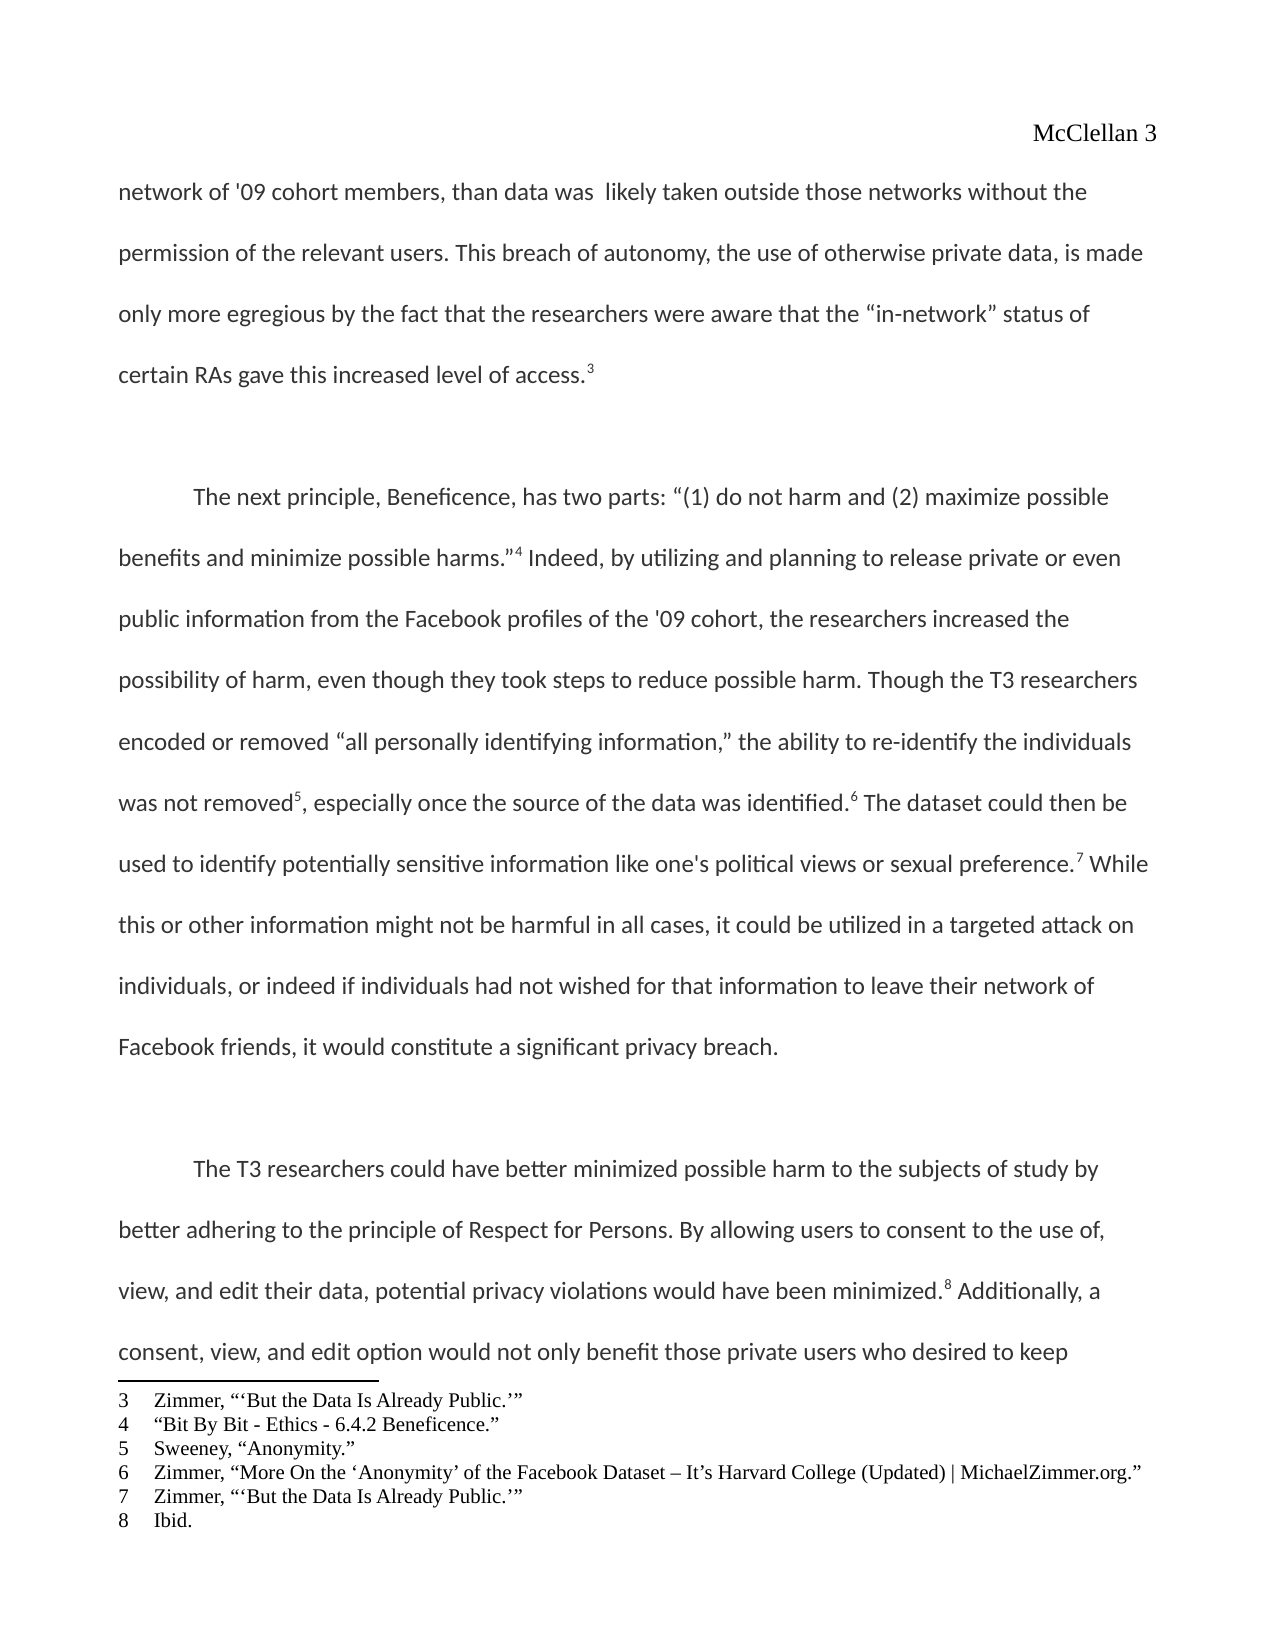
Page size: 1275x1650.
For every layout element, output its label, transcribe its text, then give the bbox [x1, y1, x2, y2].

text The next principle, Beneficence, has two parts: “(1) do not harm and (2) maximize possible benefits and minimize possible harms.” Indeed, by utilizing and planning to release private or even public information from the Facebook profiles of the '09 cohort, the researchers increased the possibility of harm, even though they took steps to reduce possible harm. Though the T3 researchers encoded or removed “all personally identifying information,” the ability to re-identify the individuals was not removed, especially once the source of the data was identified. The dataset could then be used to identify potentially sensitive information like one's political views or sexual preference. While this or other information might not be harmful in all cases, it could be utilized in a targeted attack on individuals, or indeed if individuals had not wished for that information to leave their network of Facebook friends, it would constitute a significant privacy breach. [118, 482, 1157, 1061]
text Zimmer, “‘But the Data Is Already Public.’” [118, 1387, 1157, 1412]
text Zimmer, “‘But the Data Is Already Public.’” [118, 1484, 1157, 1508]
text Zimmer, “More On the ‘Anonymity’ of the Facebook Dataset – It’s Harvard College (Updated) | MichaelZimmer.org.” [118, 1460, 1157, 1484]
text “Bit By Bit - Ethics - 6.4.2 Beneficence.” [118, 1412, 1157, 1436]
text Sweeney, “Anonymity.” [118, 1436, 1157, 1460]
text Ibid. [118, 1508, 1157, 1532]
text network of '09 cohort members, than data was likely taken outside those networks without the permission of the relevant users. This breach of autonomy, the use of otherwise private data, is made only more egregious by the fact that the researchers were aware that the “in-network” status of certain RAs gave this increased level of access. [118, 176, 1157, 390]
text The T3 researchers could have better minimized possible harm to the subjects of study by better adhering to the principle of Respect for Persons. By allowing users to consent to the use of, view, and edit their data, potential privacy violations would have been minimized. Additionally, a consent, view, and edit option would not only benefit those private users who desired to keep [118, 1153, 1157, 1367]
